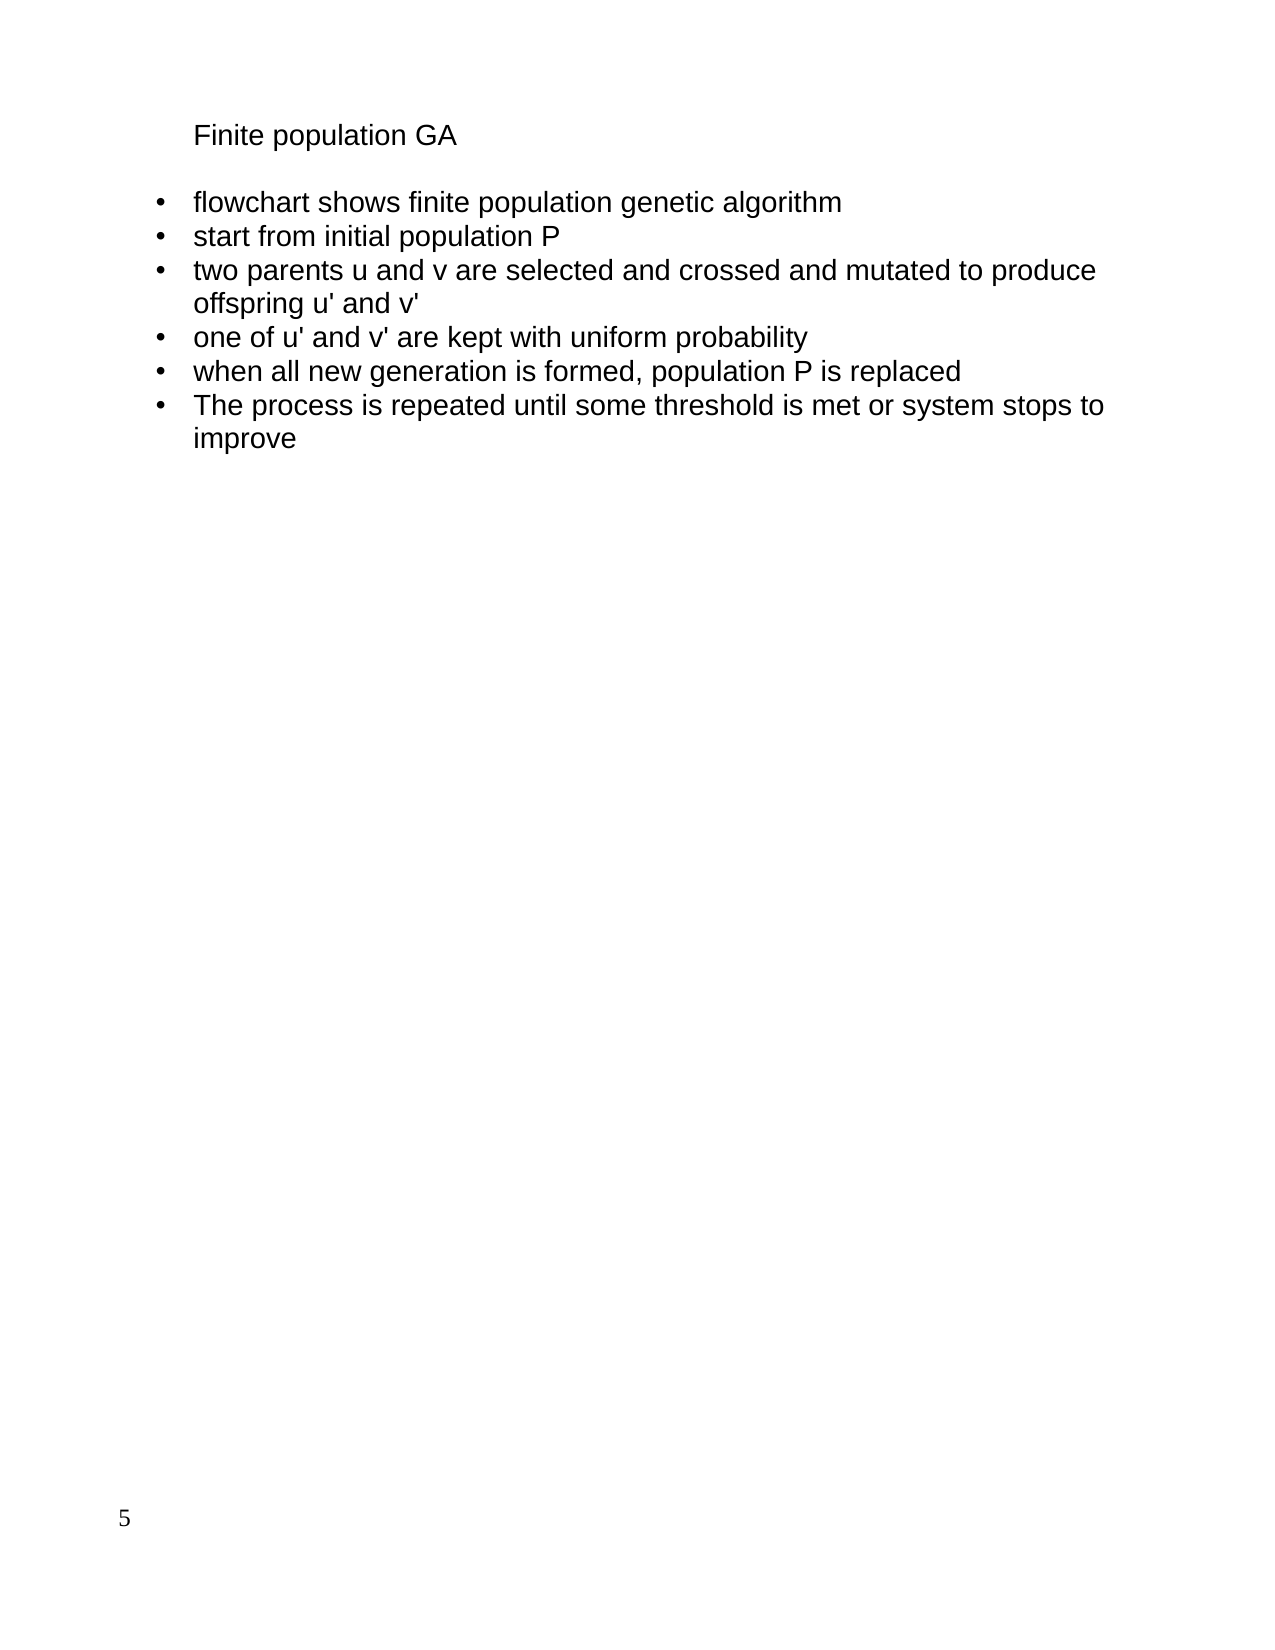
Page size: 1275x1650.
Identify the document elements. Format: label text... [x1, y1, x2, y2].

list Finite population GA [156, 118, 1157, 152]
list flowchart shows finite population genetic algorithm [156, 185, 1157, 219]
list one of u' and v' are kept with uniform probability [156, 320, 1157, 354]
list two parents u and v are selected and crossed and mutated to produce offspring u' and v' [156, 253, 1157, 320]
list when all new generation is formed, population P is replaced [156, 354, 1157, 387]
list start from initial population P [156, 219, 1157, 253]
list The process is repeated until some threshold is met or system stops to improve [156, 387, 1157, 455]
